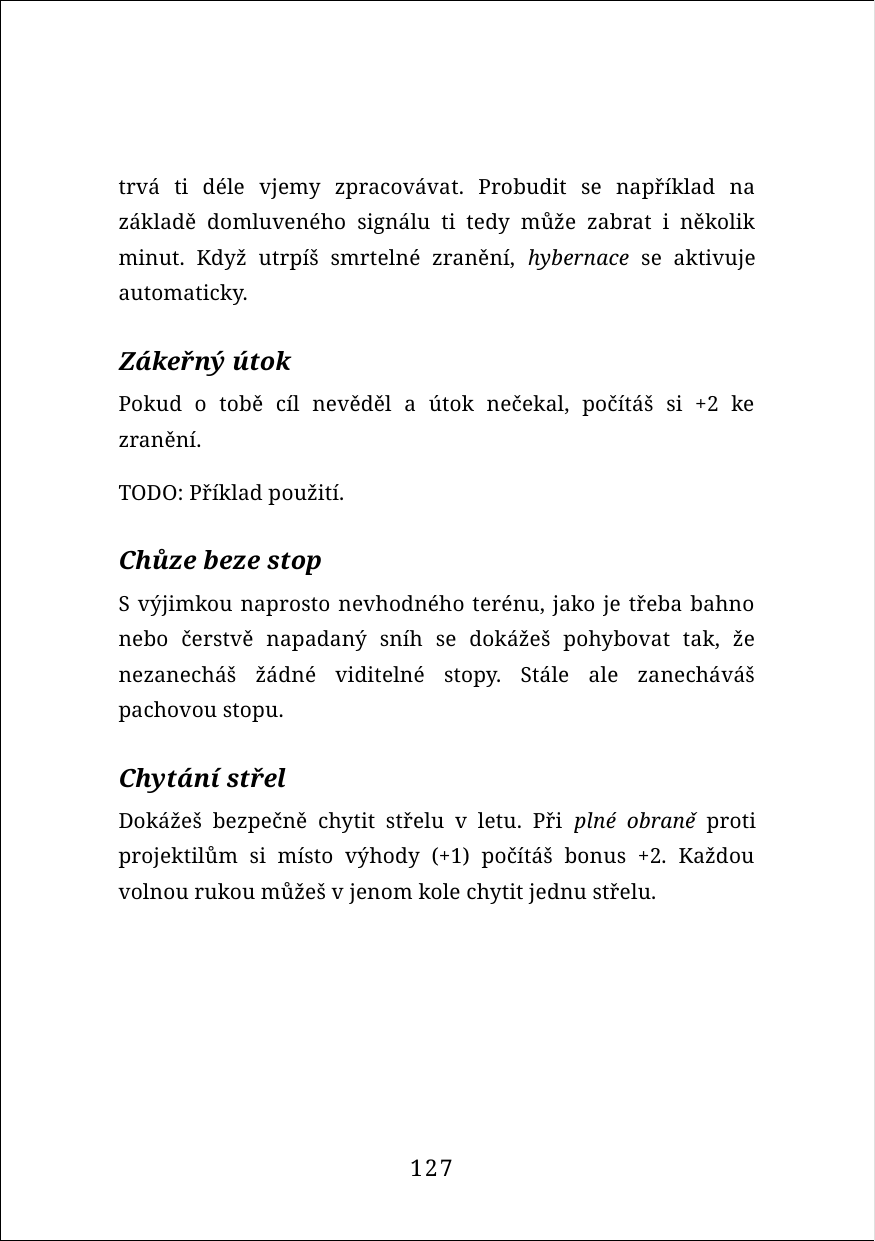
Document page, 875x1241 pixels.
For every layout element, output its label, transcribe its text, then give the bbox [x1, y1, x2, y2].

subtitle Chytání střel [118, 760, 756, 794]
text S výjimkou naprosto nevhodného terénu, jako je třeba bahno nebo čerstvě napadaný sníh se dokážeš pohybovat tak, že nezanecháš žádné viditelné stopy. Stále ale zanecháváš pachovou stopu. [118, 589, 756, 724]
text Dokážeš bezpečně chytit střelu v letu. Při plné obraně proti projektilům si místo výhody (+1) počítáš bonus +2. Každou volnou rukou můžeš v jenom kole chytit jednu střelu. [118, 806, 756, 906]
text TODO: Příklad použití. [118, 478, 756, 506]
text trvá ti déle vjemy zpracovávat. Probudit se například na základě domluveného signálu ti tedy může zabrat i několik minut. Když utrpíš smrtelné zranění, hybernace se aktivuje automaticky. [118, 172, 756, 307]
text Pokud o tobě cíl nevěděl a útok nečekal, počítáš si +2 ke zranění. [118, 389, 756, 453]
subtitle Zákeřný útok [118, 343, 756, 377]
subtitle Chůze beze stop [118, 543, 756, 577]
